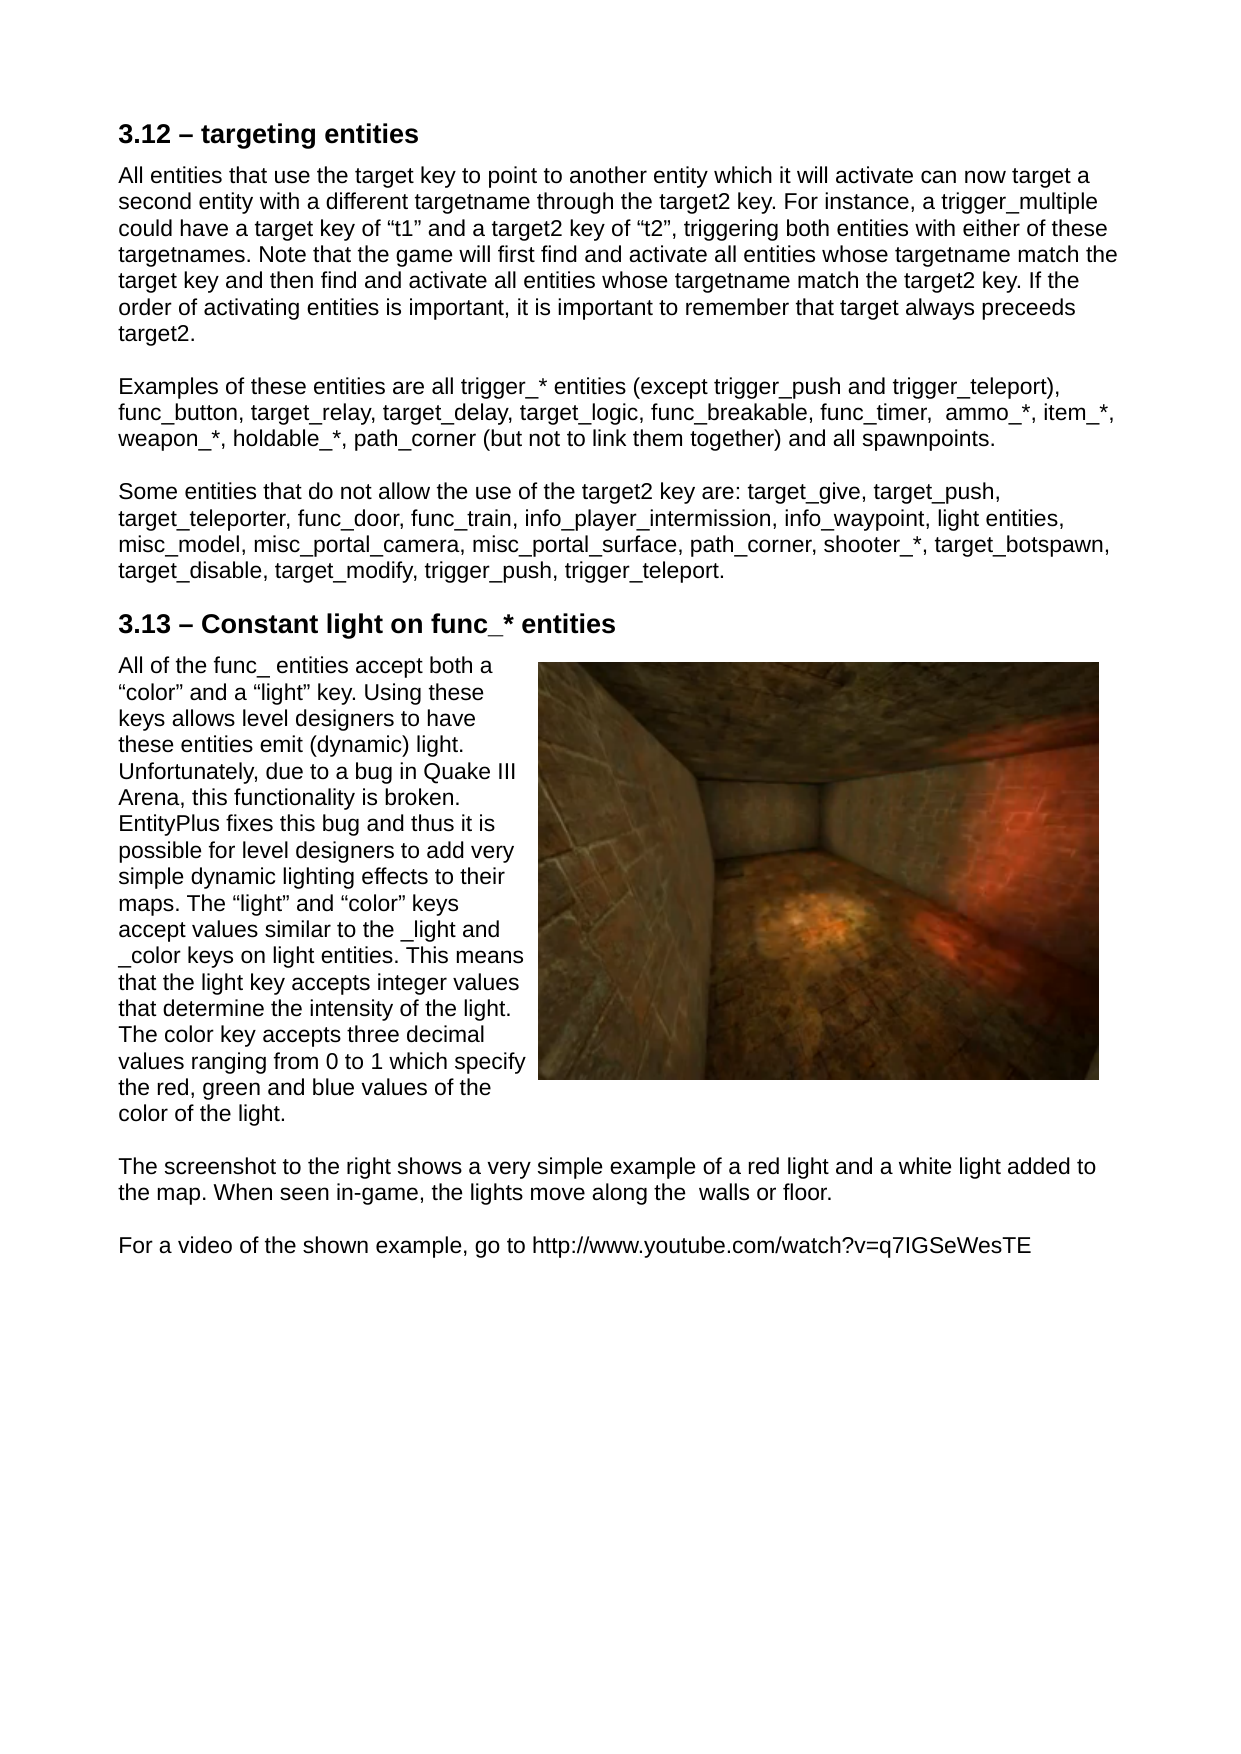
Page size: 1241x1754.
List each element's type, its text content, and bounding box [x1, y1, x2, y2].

text Examples of these entities are all trigger_* entities (except trigger_push and trigger_teleport), func_button, target_relay, target_delay, target_logic, func_breakable, func_timer, ammo_*, item_*, weapon_*, holdable_*, path_corner (but not to link them together) and all spawnpoints. [118, 373, 1122, 452]
text The screenshot to the right shows a very simple example of a red light and a white light added to the map. When seen in-game, the lights move along the walls or floor. [118, 1153, 1122, 1206]
text All of the func_ entities accept both a “color” and a “light” key. Using these keys allows level designers to have these entities emit (dynamic) light. Unfortunately, due to a bug in Quake III Arena, this functionality is broken. EntityPlus fixes this bug and thus it is possible for level designers to add very simple dynamic lighting effects to their maps. The “light” and “color” keys accept values similar to the _light and _color keys on light entities. This means that the light key accepts integer values that determine the intensity of the light. The color key accepts three decimal values ranging from 0 to 1 which specify the red, green and blue values of the color of the light. [118, 652, 1122, 1127]
text Some entities that do not allow the use of the target2 key are: target_give, target_push, target_teleporter, func_door, func_train, info_player_intermission, info_waypoint, light entities, misc_model, misc_portal_camera, misc_portal_surface, path_corner, shooter_*, target_botspawn, target_disable, target_modify, trigger_push, trigger_teleport. [118, 478, 1122, 583]
subtitle 3.13 – Constant light on func_* entities [118, 608, 1122, 640]
subtitle 3.12 – targeting entities [118, 118, 1122, 149]
text For a video of the shown example, go to http://www.youtube.com/watch?v=q7IGSeWesTE [118, 1232, 1122, 1258]
picture [538, 662, 1099, 1080]
text All entities that use the target key to point to another entity which it will activate can now target a second entity with a different targetname through the target2 key. For instance, a trigger_multiple could have a target key of “t1” and a target2 key of “t2”, triggering both entities with either of these targetnames. Note that the game will first find and activate all entities whose targetname match the target key and then find and activate all entities whose targetname match the target2 key. If the order of activating entities is important, it is important to remember that target always preceeds target2. [118, 162, 1122, 346]
